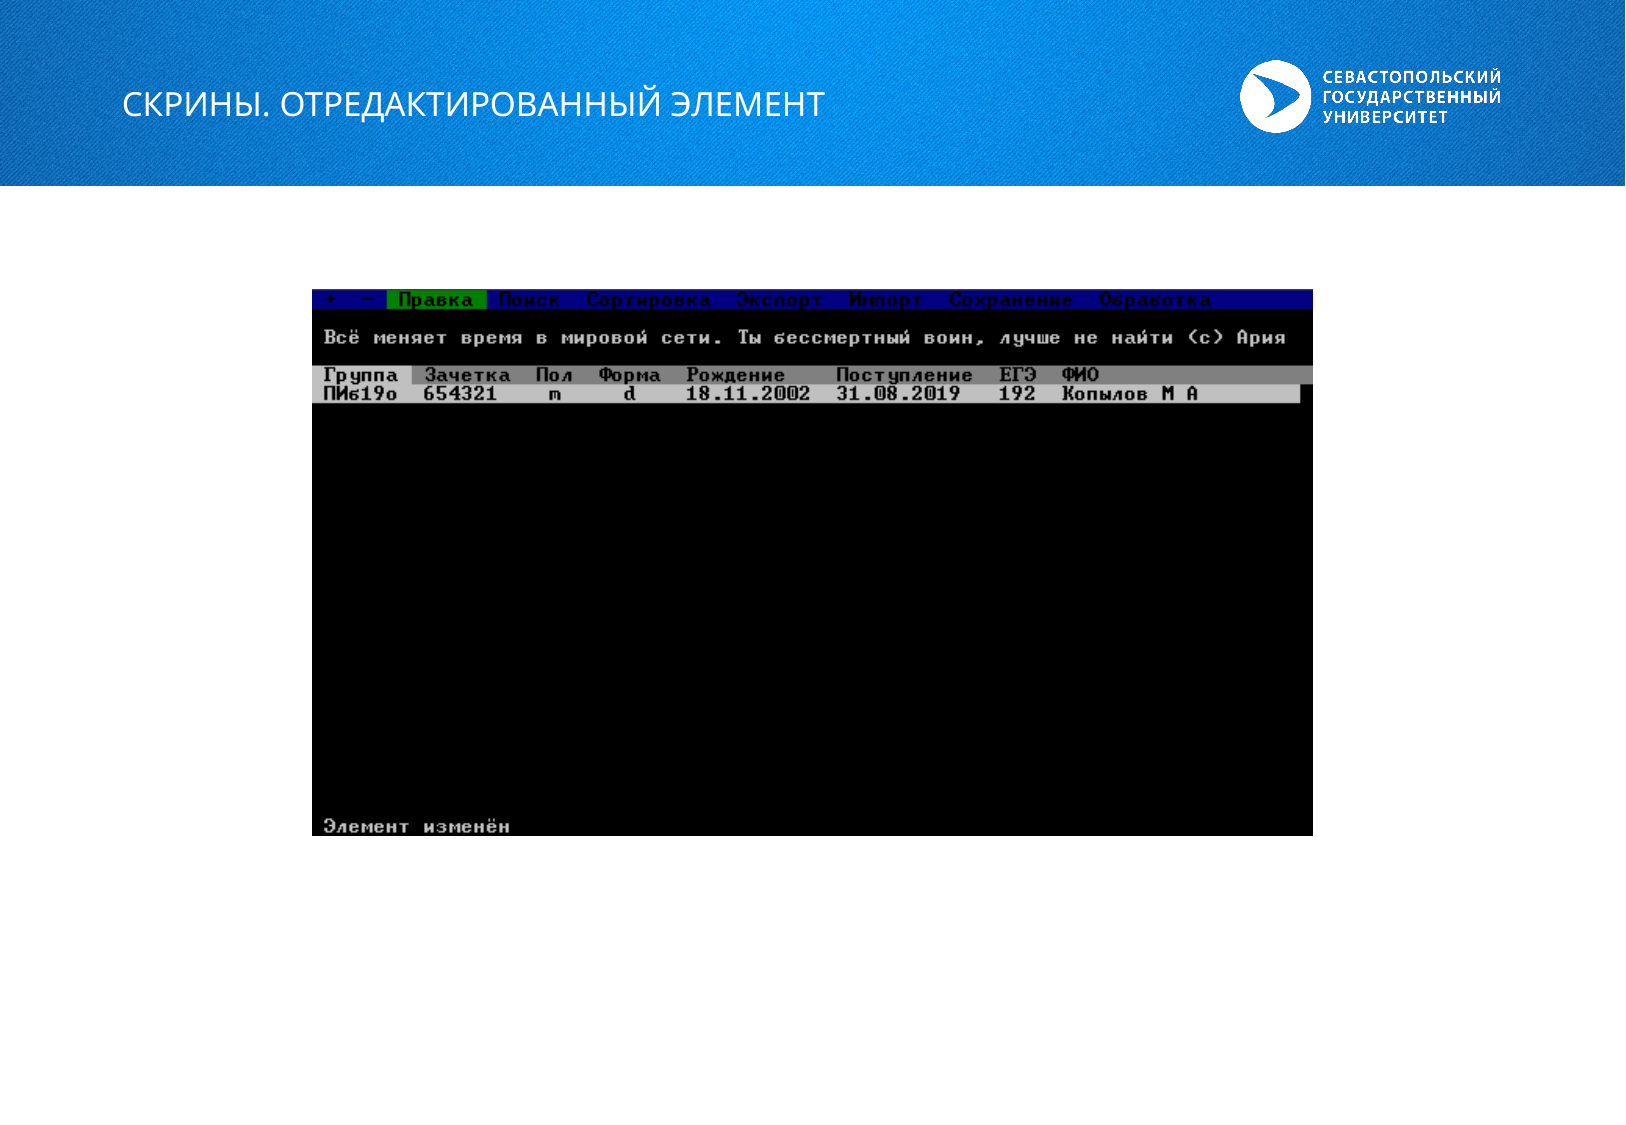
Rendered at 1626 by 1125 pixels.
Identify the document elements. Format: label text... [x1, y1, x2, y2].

picture [0, 0, 1625, 186]
text_box СКРИНЫ. ОТРЕДАКТИРОВАННЫЙ ЭЛЕМЕНТ [107, 80, 1012, 131]
picture [312, 289, 1313, 836]
